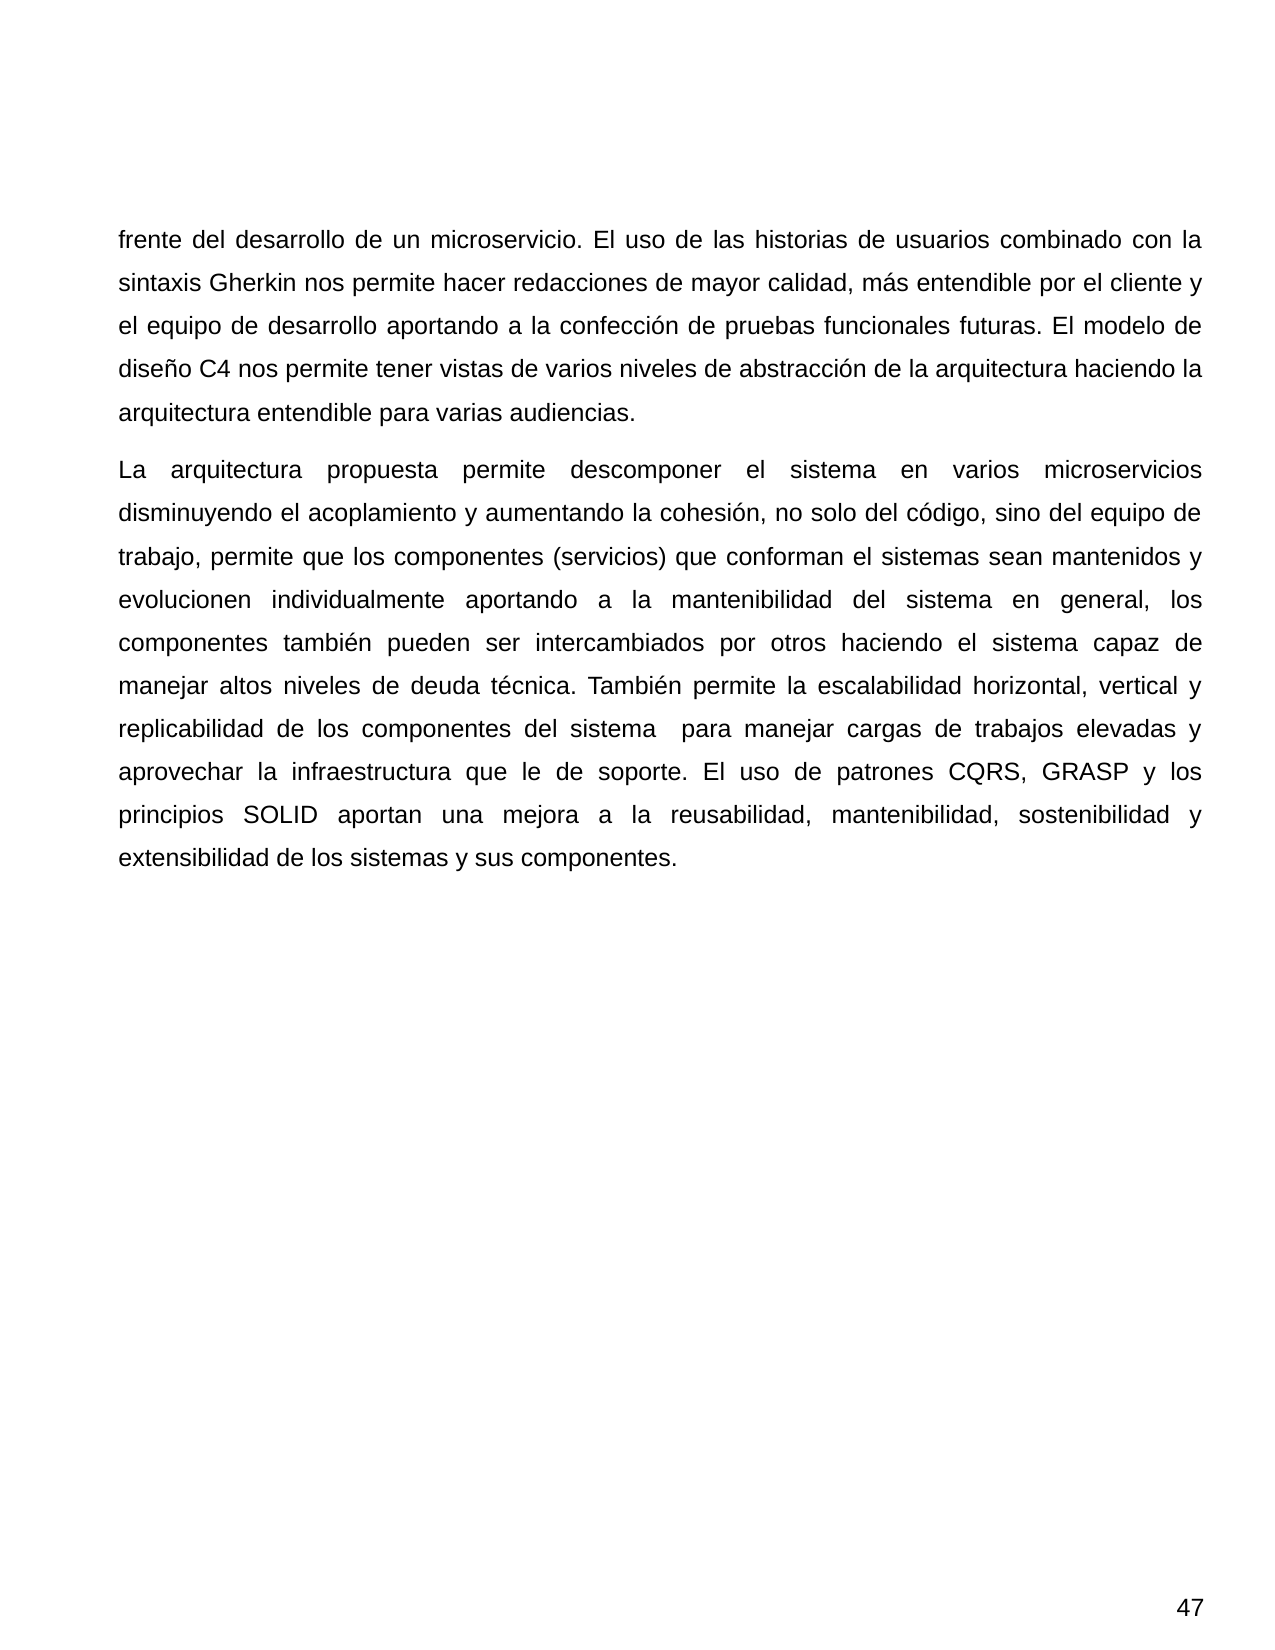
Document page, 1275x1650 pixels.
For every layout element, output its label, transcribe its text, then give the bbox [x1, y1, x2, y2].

text La arquitectura propuesta permite descomponer el sistema en varios microservicios disminuyendo el acoplamiento y aumentando la cohesión, no solo del código, sino del equipo de trabajo, permite que los componentes (servicios) que conforman el sistemas sean mantenidos y evolucionen individualmente aportando a la mantenibilidad del sistema en general, los componentes también pueden ser intercambiados por otros haciendo el sistema capaz de manejar altos niveles de deuda técnica. También permite la escalabilidad horizontal, vertical y replicabilidad de los componentes del sistema para manejar cargas de trabajos elevadas y aprovechar la infraestructura que le de soporte. El uso de patrones CQRS, GRASP y los principios SOLID aportan una mejora a la reusabilidad, mantenibilidad, sostenibilidad y extensibilidad de los sistemas y sus componentes. [118, 455, 1204, 872]
text frente del desarrollo de un microservicio. El uso de las historias de usuarios combinado con la sintaxis Gherkin nos permite hacer redacciones de mayor calidad, más entendible por el cliente y el equipo de desarrollo aportando a la confección de pruebas funcionales futuras. El modelo de diseño C4 nos permite tener vistas de varios niveles de abstracción de la arquitectura haciendo la arquitectura entendible para varias audiencias. [118, 225, 1204, 426]
